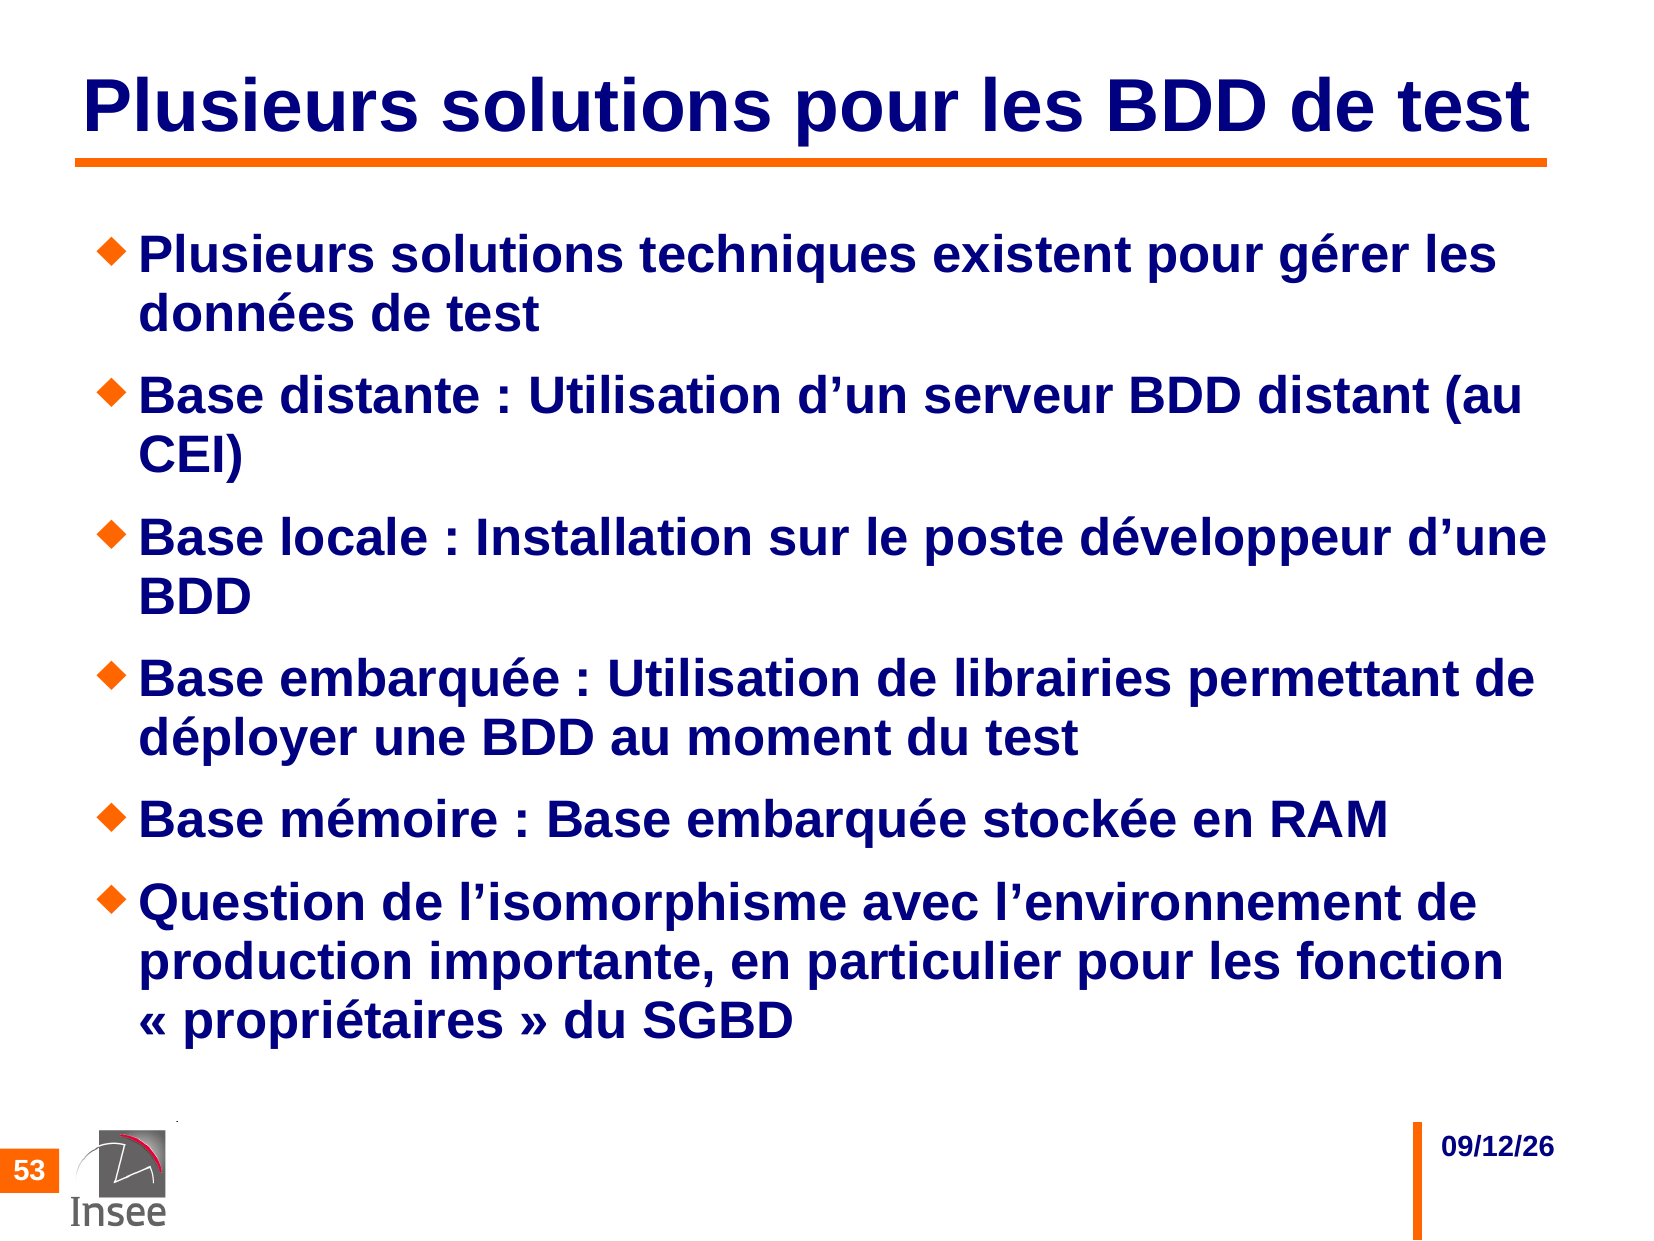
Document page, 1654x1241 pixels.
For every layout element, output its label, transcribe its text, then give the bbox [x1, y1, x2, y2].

list Plusieurs solutions techniques existent pour gérer les données de test Base distante : Utilisation d’un serveur BDD distant (au CEI) Base locale : Installation sur le poste développeur d’une BDD Base embarquée : Utilisation de librairies permettant de déployer une BDD au moment du test Base mémoire : Base embarquée stockée en RAM Question de l’isomorphisme avec l’environnement de production importante, en particulier pour les fonction « propriétaires » du SGBD [82, 224, 1571, 1051]
picture [62, 1121, 178, 1241]
title Plusieurs solutions pour les BDD de test [82, 49, 1619, 163]
